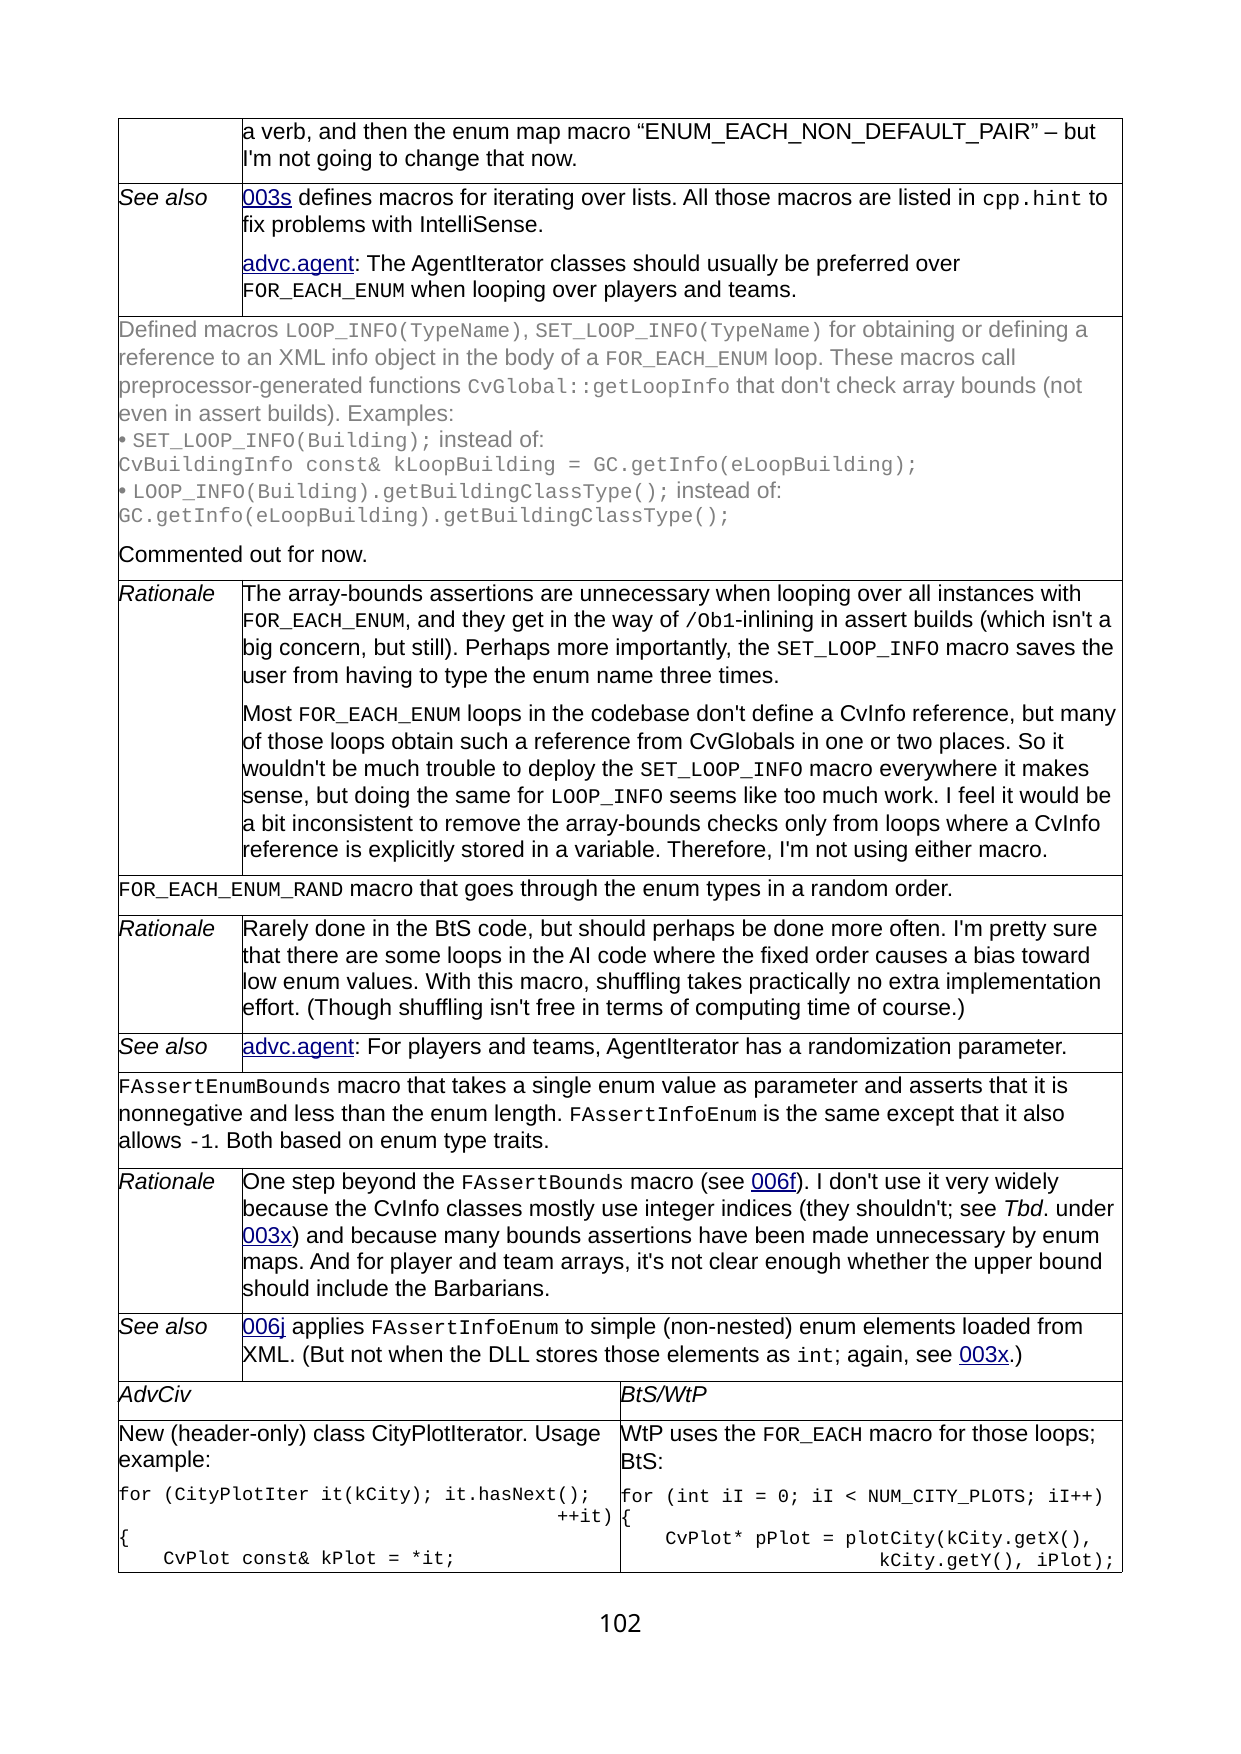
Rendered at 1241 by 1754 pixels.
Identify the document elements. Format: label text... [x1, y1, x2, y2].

table_cell 003s defines macros for iterating over lists. All those macros are listed in cpp.hint to fix problems with IntelliSense. advc.agent: The AgentIterator classes should usually be preferred over FOR_EACH_ENUM when looping over players and teams. [243, 184, 1122, 316]
table_cell WtP uses the FOR_EACH macro for those loops; BtS: for (int iI = 0; iI < NUM_CITY_PLOTS; iI++) { CvPlot* pPlot = plotCity(kCity.getX(), kCity.getY(), iPlot); [621, 1421, 1122, 1572]
table_cell See also [119, 1034, 242, 1072]
table_cell See also [119, 184, 242, 316]
table_cell a verb, and then the enum map macro “ENUM_EACH_NON_DEFAULT_PAIR” – but I'm not going to change that now. [243, 119, 1122, 183]
table_cell AdvCiv [119, 1382, 620, 1420]
table_cell BtS/WtP [621, 1382, 1122, 1420]
table_cell One step beyond the FAssertBounds macro (see 006f). I don't use it very widely because the CvInfo classes mostly use integer indices (they shouldn't; see Tbd. under 003x) and because many bounds assertions have been made unnecessary by enum maps. And for player and team arrays, it's not clear enough whether the upper bound should include the Barbarians. [243, 1169, 1122, 1313]
table_cell See also [119, 1314, 242, 1381]
table_cell [119, 119, 242, 183]
table_cell advc.agent: For players and teams, AgentIterator has a randomization parameter. [243, 1034, 1122, 1072]
table_cell Rationale [119, 1169, 242, 1313]
table_cell 006j applies FAssertInfoEnum to simple (non-nested) enum elements loaded from XML. (But not when the DLL stores those elements as int; again, see 003x.) [243, 1314, 1122, 1381]
table_cell Rarely done in the BtS code, but should perhaps be done more often. I'm pretty sure that there are some loops in the AI code where the fixed order causes a bias toward low enum values. With this macro, shuffling takes practically no extra implementation effort. (Though shuffling isn't free in terms of computing time of course.) [243, 916, 1122, 1033]
table_cell New (header-only) class CityPlotIterator. Usage example: for (CityPlotIter it(kCity); it.hasNext(); ++it) { CvPlot const& kPlot = *it; [119, 1421, 620, 1572]
table_cell Defined macros LOOP_INFO(TypeName), SET_LOOP_INFO(TypeName) for obtaining or defining a reference to an XML info object in the body of a FOR_EACH_ENUM loop. These macros call preprocessor-generated functions CvGlobal::getLoopInfo that don't check array bounds (not even in assert builds). Examples: • SET_LOOP_INFO(Building); instead of: CvBuildingInfo const& kLoopBuilding = GC.getInfo(eLoopBuilding); • LOOP_INFO(Building).getBuildingClassType(); instead of: GC.getInfo(eLoopBuilding).getBuildingClassType(); Commented out for now. [119, 317, 1122, 580]
table_cell Rationale [119, 581, 242, 875]
table_cell FAssertEnumBounds macro that takes a single enum value as parameter and asserts that it is nonnegative and less than the enum length. FAssertInfoEnum is the same except that it also allows -1. Both based on enum type traits. [119, 1073, 1122, 1168]
table_cell FOR_EACH_ENUM_RAND macro that goes through the enum types in a random order. [119, 876, 1122, 915]
table_cell The array-bounds assertions are unnecessary when looping over all instances with FOR_EACH_ENUM, and they get in the way of /Ob1-inlining in assert builds (which isn't a big concern, but still). Perhaps more importantly, the SET_LOOP_INFO macro saves the user from having to type the enum name three times. Most FOR_EACH_ENUM loops in the codebase don't define a CvInfo reference, but many of those loops obtain such a reference from CvGlobals in one or two places. So it wouldn't be much trouble to deploy the SET_LOOP_INFO macro everywhere it makes sense, but doing the same for LOOP_INFO seems like too much work. I feel it would be a bit inconsistent to remove the array-bounds checks only from loops where a CvInfo reference is explicitly stored in a variable. Therefore, I'm not using either macro. [243, 581, 1122, 875]
table_cell Rationale [119, 916, 242, 1033]
